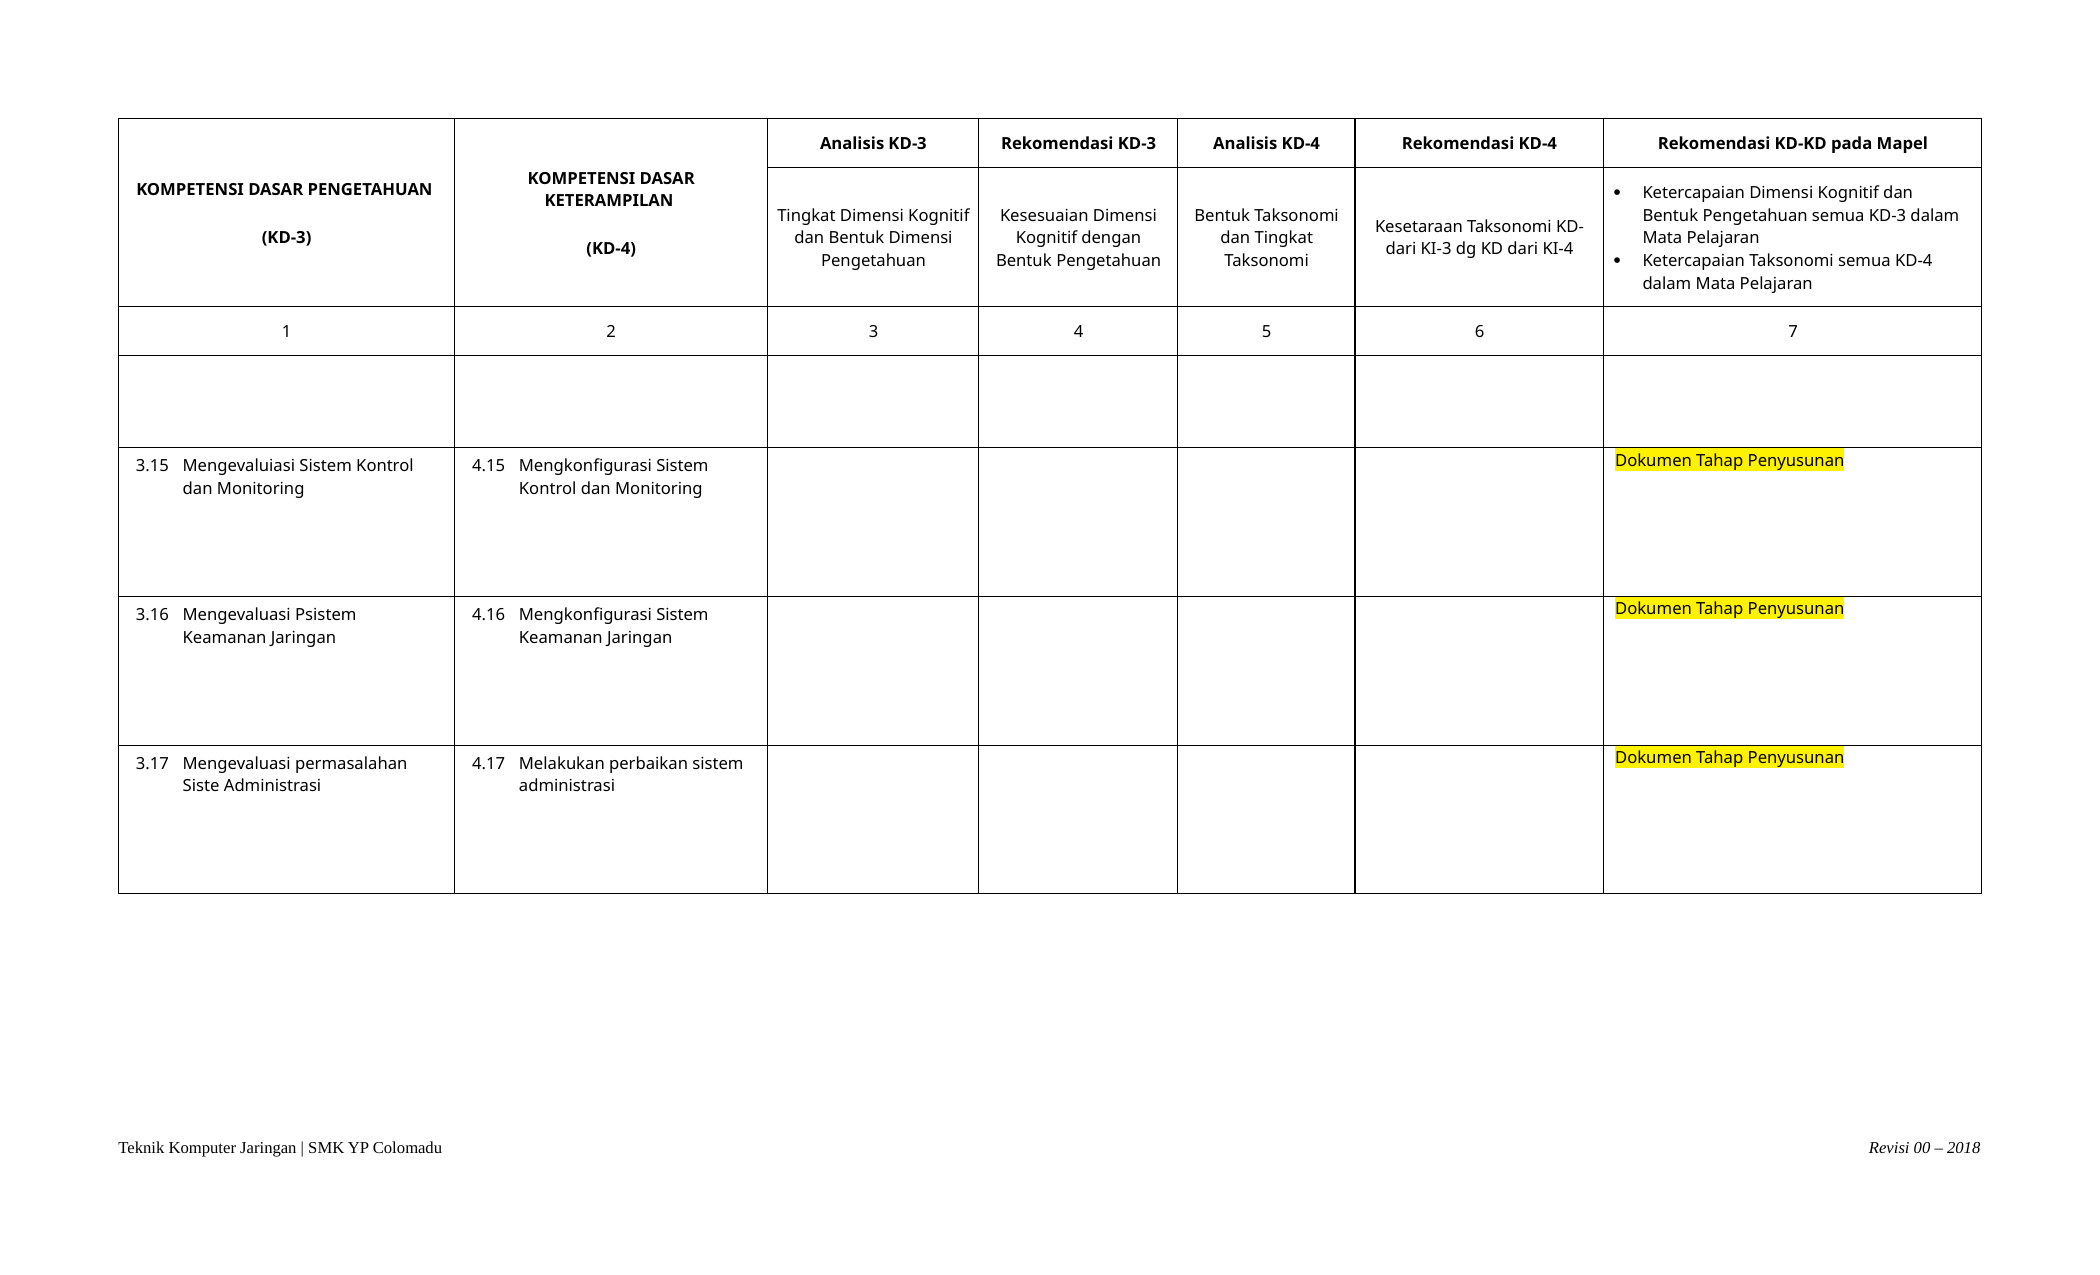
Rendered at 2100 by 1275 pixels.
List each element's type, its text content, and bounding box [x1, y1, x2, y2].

table_header Mengevaluasi Psistem Keamanan Jaringan [177, 597, 443, 654]
table_header Mengkonfigurasi Sistem Keamanan Jaringan [513, 597, 756, 654]
table_cell [979, 448, 1177, 596]
table_cell 7 [1604, 307, 1981, 355]
table_cell 6 [1356, 307, 1603, 355]
table_header Melakukan perbaikan sistem administrasi [513, 746, 756, 802]
table_header Rekomendasi KD-4 [1356, 119, 1603, 167]
table_cell [1356, 356, 1603, 447]
table_cell [768, 597, 978, 744]
table_header [779, 597, 967, 631]
table_header 3.17 [130, 746, 177, 802]
table_cell 4 [979, 307, 1177, 355]
table_cell Bentuk Taksonomi dan Tingkat Taksonomi [1178, 168, 1354, 306]
table_cell [455, 597, 767, 744]
table_cell [455, 356, 767, 447]
table_cell [768, 746, 978, 893]
table_header [1189, 448, 1344, 482]
table_header KOMPETENSI DASAR KETERAMPILAN (KD-4) [455, 119, 767, 306]
table_cell [1178, 448, 1354, 596]
table_cell [455, 448, 767, 596]
table_cell 3 [768, 307, 978, 355]
table_header 3.16 [130, 597, 177, 654]
table_cell [455, 746, 767, 893]
table_cell [768, 448, 978, 596]
table_header Mengkonfigurasi Sistem Kontrol dan Monitoring [513, 448, 756, 505]
table_cell [979, 597, 1177, 744]
table_header [991, 746, 1166, 780]
table_header Analisis KD-4 [1178, 119, 1354, 167]
table_header [1367, 746, 1592, 780]
table_cell Ketercapaian Dimensi Kognitif dan Bentuk Pengetahuan semua KD-3 dalam Mata Pelajaran Ketercapaian Taksonomi semua KD-4 dalam Mata Pelajaran [1604, 168, 1981, 306]
table_header [991, 597, 1166, 631]
table_cell [768, 356, 978, 447]
table_cell [979, 356, 1177, 447]
table_header [779, 746, 967, 780]
table_header KOMPETENSI DASAR PENGETAHUAN (KD-3) [119, 119, 454, 306]
table_cell Kesesuaian Dimensi Kognitif dengan Bentuk Pengetahuan [979, 168, 1177, 306]
table_header Mengevaluasi permasalahan Siste Administrasi [177, 746, 443, 802]
table_cell [1356, 597, 1603, 744]
table_cell [119, 597, 454, 744]
table_cell Tingkat Dimensi Kognitif dan Bentuk Dimensi Pengetahuan [768, 168, 978, 306]
table_header [779, 448, 967, 482]
table_cell Kesetaraan Taksonomi KD-dari KI-3 dg KD dari KI-4 [1356, 168, 1603, 306]
table_cell [1604, 356, 1981, 447]
table_cell [1356, 448, 1603, 596]
table_cell [1178, 597, 1354, 744]
table_header [1189, 597, 1344, 631]
table_cell [1178, 356, 1354, 447]
table_cell 2 [455, 307, 767, 355]
table_cell [119, 448, 454, 596]
table_cell 1 [119, 307, 454, 355]
table_cell Dokumen Tahap Penyusunan [1604, 448, 1981, 596]
table_header 4.16 [466, 597, 513, 654]
table_cell Dokumen Tahap Penyusunan [1604, 597, 1981, 744]
table_header 3.15 [130, 448, 177, 505]
table_header Analisis KD-3 [768, 119, 978, 167]
table_cell [1356, 746, 1603, 893]
table_cell [119, 356, 454, 447]
table_header Rekomendasi KD-KD pada Mapel [1604, 119, 1981, 167]
table_header [1367, 597, 1592, 631]
table_header Mengevaluiasi Sistem Kontrol dan Monitoring [177, 448, 443, 505]
table_cell Dokumen Tahap Penyusunan [1604, 746, 1981, 893]
table_header [1189, 746, 1344, 780]
table_cell [979, 746, 1177, 893]
table_header [1367, 448, 1592, 482]
table_cell [119, 746, 454, 893]
table_header 4.17 [466, 746, 513, 802]
table_header [991, 448, 1166, 482]
table_cell 5 [1178, 307, 1354, 355]
table_cell [1178, 746, 1354, 893]
table_header Rekomendasi KD-3 [979, 119, 1177, 167]
table_header 4.15 [466, 448, 513, 505]
